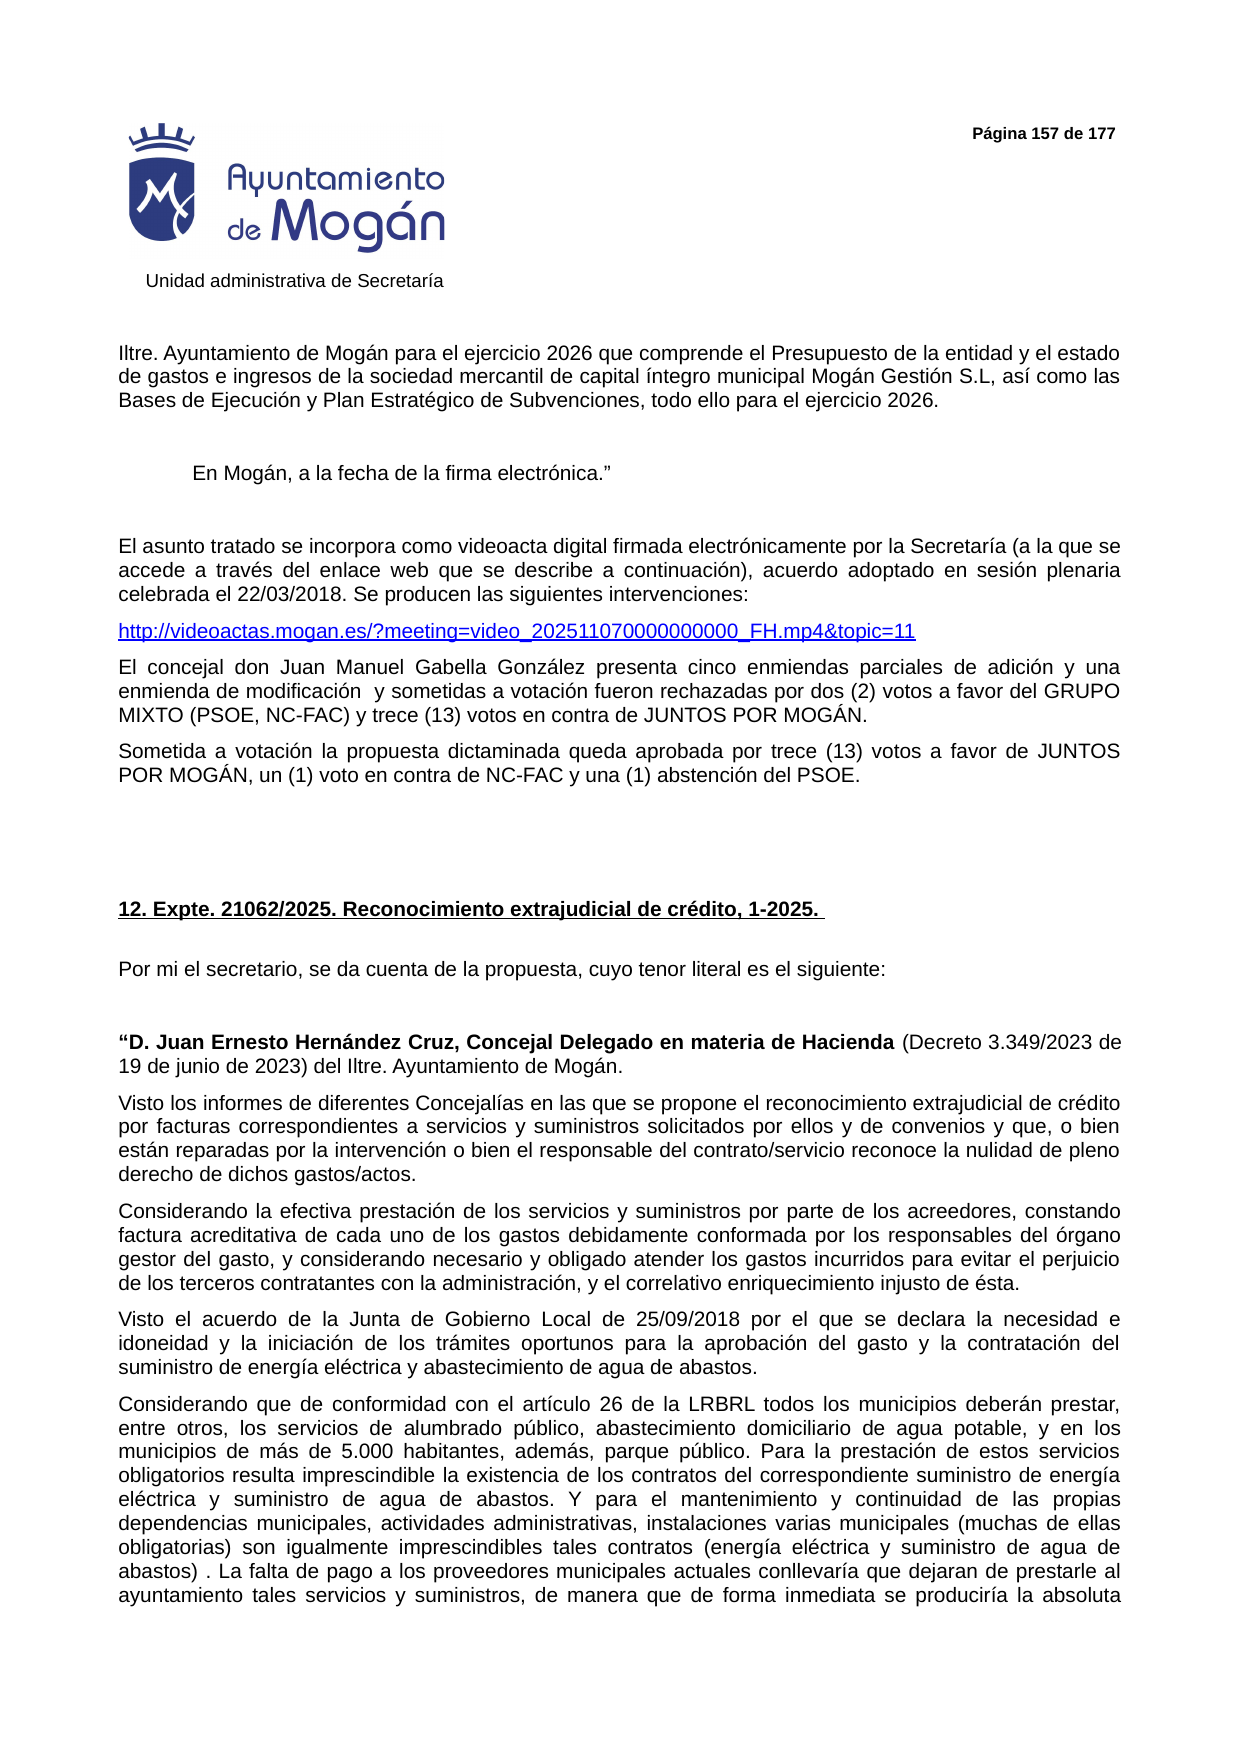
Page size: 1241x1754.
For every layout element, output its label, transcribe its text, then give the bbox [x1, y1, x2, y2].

picture [128, 123, 445, 259]
text El asunto tratado se incorpora como videoacta digital firmada electrónicamente por la Secretaría (a la que se accede a través del enlace web que se describe a continuación), acuerdo adoptado en sesión plenaria celebrada el 22/03/2018. Se producen las siguientes intervenciones: [118, 534, 1122, 606]
text http://videoactas.mogan.es/?meeting=video_202511070000000000_FH.mp4&topic=11 [118, 618, 1122, 642]
text En Mogán, a la fecha de la firma electrónica.” [118, 461, 1122, 485]
text 12. Expte. 21062/2025. Reconocimiento extrajudicial de crédito, 1-2025. [118, 897, 1122, 921]
text Visto el acuerdo de la Junta de Gobierno Local de 25/09/2018 por el que se declara la necesidad e idoneidad y la iniciación de los trámites oportunos para la aprobación del gasto y la contratación del suministro de energía eléctrica y abastecimiento de agua de abastos. [118, 1307, 1122, 1379]
text Considerando la efectiva prestación de los servicios y suministros por parte de los acreedores, constando factura acreditativa de cada uno de los gastos debidamente conformada por los responsables del órgano gestor del gasto, y considerando necesario y obligado atender los gastos incurridos para evitar el perjuicio de los terceros contratantes con la administración, y el correlativo enriquecimiento injusto de ésta. [118, 1199, 1122, 1294]
text Considerando que de conformidad con el artículo 26 de la LRBRL todos los municipios deberán prestar, entre otros, los servicios de alumbrado público, abastecimiento domiciliario de agua potable, y en los municipios de más de 5.000 habitantes, además, parque público. Para la prestación de estos servicios obligatorios resulta imprescindible la existencia de los contratos del correspondiente suministro de energía eléctrica y suministro de agua de abastos. Y para el mantenimiento y continuidad de las propias dependencias municipales, actividades administrativas, instalaciones varias municipales (muchas de ellas obligatorias) son igualmente imprescindibles tales contratos (energía eléctrica y suministro de agua de abastos) . La falta de pago a los proveedores municipales actuales conllevaría que dejaran de prestarle al ayuntamiento tales servicios y suministros, de manera que de forma inmediata se produciría la absoluta [118, 1391, 1122, 1607]
text Por mi el secretario, se da cuenta de la propuesta, cuyo tenor literal es el siguiente: [118, 957, 1122, 981]
text “D. Juan Ernesto Hernández Cruz, Concejal Delegado en materia de Hacienda (Decreto 3.349/2023 de 19 de junio de 2023) del Iltre. Ayuntamiento de Mogán. [118, 1030, 1122, 1078]
text Sometida a votación la propuesta dictaminada queda aprobada por trece (13) votos a favor de JUNTOS POR MOGÁN, un (1) voto en contra de NC-FAC y una (1) abstención del PSOE. [118, 739, 1122, 787]
text Visto los informes de diferentes Concejalías en las que se propone el reconocimiento extrajudicial de crédito por facturas correspondientes a servicios y suministros solicitados por ellos y de convenios y que, o bien están reparadas por la intervención o bien el responsable del contrato/servicio reconoce la nulidad de pleno derecho de dichos gastos/actos. [118, 1090, 1122, 1186]
text Iltre. Ayuntamiento de Mogán para el ejercicio 2026 que comprende el Presupuesto de la entidad y el estado de gastos e ingresos de la sociedad mercantil de capital íntegro municipal Mogán Gestión S.L, así como las Bases de Ejecución y Plan Estratégico de Subvenciones, todo ello para el ejercicio 2026. [118, 340, 1122, 412]
text El concejal don Juan Manuel Gabella González presenta cinco enmiendas parciales de adición y una enmienda de modificación y sometidas a votación fueron rechazadas por dos (2) votos a favor del GRUPO MIXTO (PSOE, NC-FAC) y trece (13) votos en contra de JUNTOS POR MOGÁN. [118, 655, 1122, 727]
